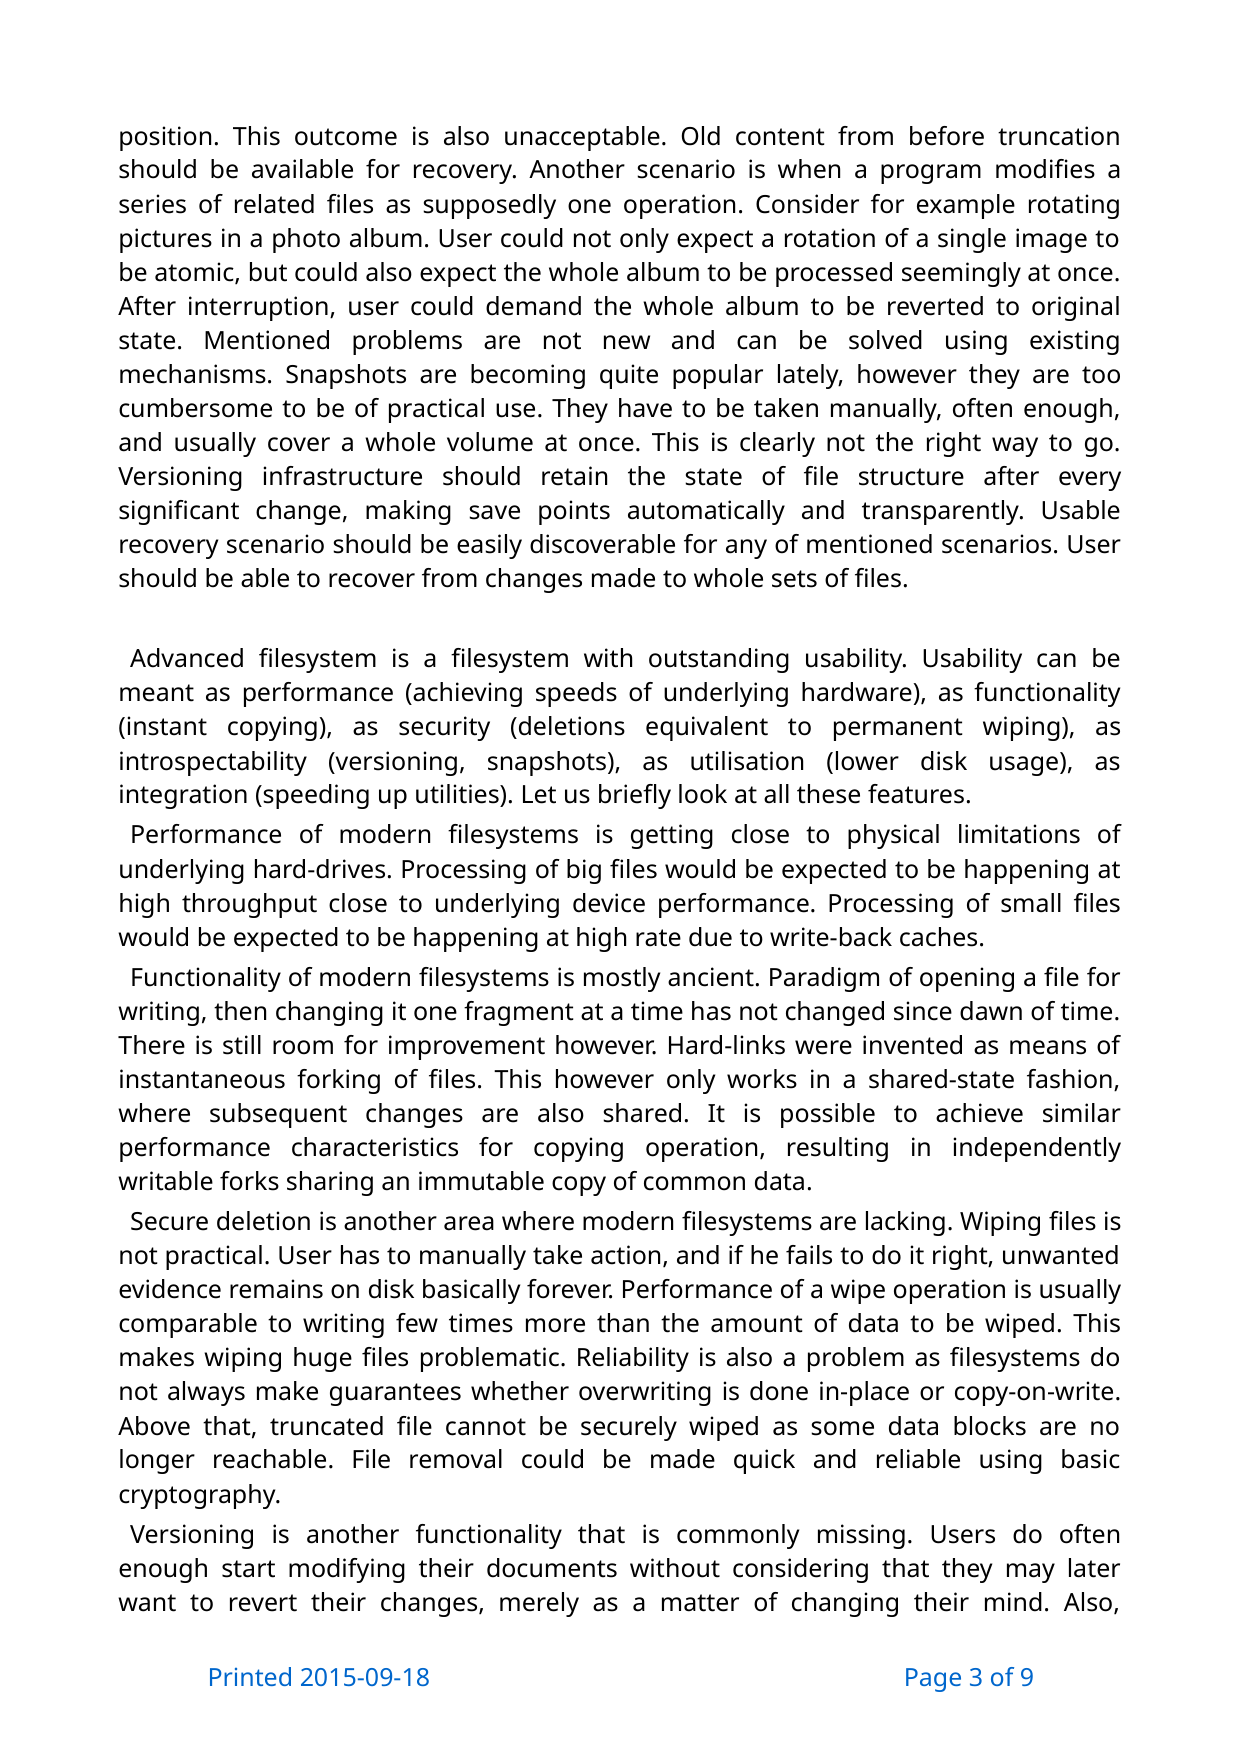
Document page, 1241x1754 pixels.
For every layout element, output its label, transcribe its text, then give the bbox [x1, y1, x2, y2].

text position. This outcome is also unacceptable. Old content from before truncation should be available for recovery. Another scenario is when a program modifies a series of related files as supposedly one operation. Consider for example rotating pictures in a photo album. User could not only expect a rotation of a single image to be atomic, but could also expect the whole album to be processed seemingly at once. After interruption, user could demand the whole album to be reverted to original state. Mentioned problems are not new and can be solved using existing mechanisms. Snapshots are becoming quite popular lately, however they are too cumbersome to be of practical use. They have to be taken manually, often enough, and usually cover a whole volume at once. This is clearly not the right way to go. Versioning infrastructure should retain the state of file structure after every significant change, making save points automatically and transparently. Usable recovery scenario should be easily discoverable for any of mentioned scenarios. User should be able to recover from changes made to whole sets of files. [118, 118, 1122, 595]
text Advanced filesystem is a filesystem with outstanding usability. Usability can be meant as performance (achieving speeds of underlying hardware), as functionality (instant copying), as security (deletions equivalent to permanent wiping), as introspectability (versioning, snapshots), as utilisation (lower disk usage), as integration (speeding up utilities). Let us briefly look at all these features. [118, 641, 1122, 811]
text Secure deletion is another area where modern filesystems are lacking. Wiping files is not practical. User has to manually take action, and if he fails to do it right, unwanted evidence remains on disk basically forever. Performance of a wipe operation is usually comparable to writing few times more than the amount of data to be wiped. This makes wiping huge files problematic. Reliability is also a problem as filesystems do not always make guarantees whether overwriting is done in-place or copy-on-write. Above that, truncated file cannot be securely wiped as some data blocks are no longer reachable. File removal could be made quick and reliable using basic cryptography. [118, 1204, 1122, 1510]
text Performance of modern filesystems is getting close to physical limitations of underlying hard-drives. Processing of big files would be expected to be happening at high throughput close to underlying device performance. Processing of small files would be expected to be happening at high rate due to write-back caches. [118, 817, 1122, 953]
text Functionality of modern filesystems is mostly ancient. Paradigm of opening a file for writing, then changing it one fragment at a time has not changed since dawn of time. There is still room for improvement however. Hard-links were invented as means of instantaneous forking of files. This however only works in a shared-state fashion, where subsequent changes are also shared. It is possible to achieve similar performance characteristics for copying operation, resulting in independently writable forks sharing an immutable copy of common data. [118, 959, 1122, 1198]
text Versioning is another functionality that is commonly missing. Users do often enough start modifying their documents without considering that they may later want to revert their changes, merely as a matter of changing their mind. Also, [118, 1516, 1122, 1618]
